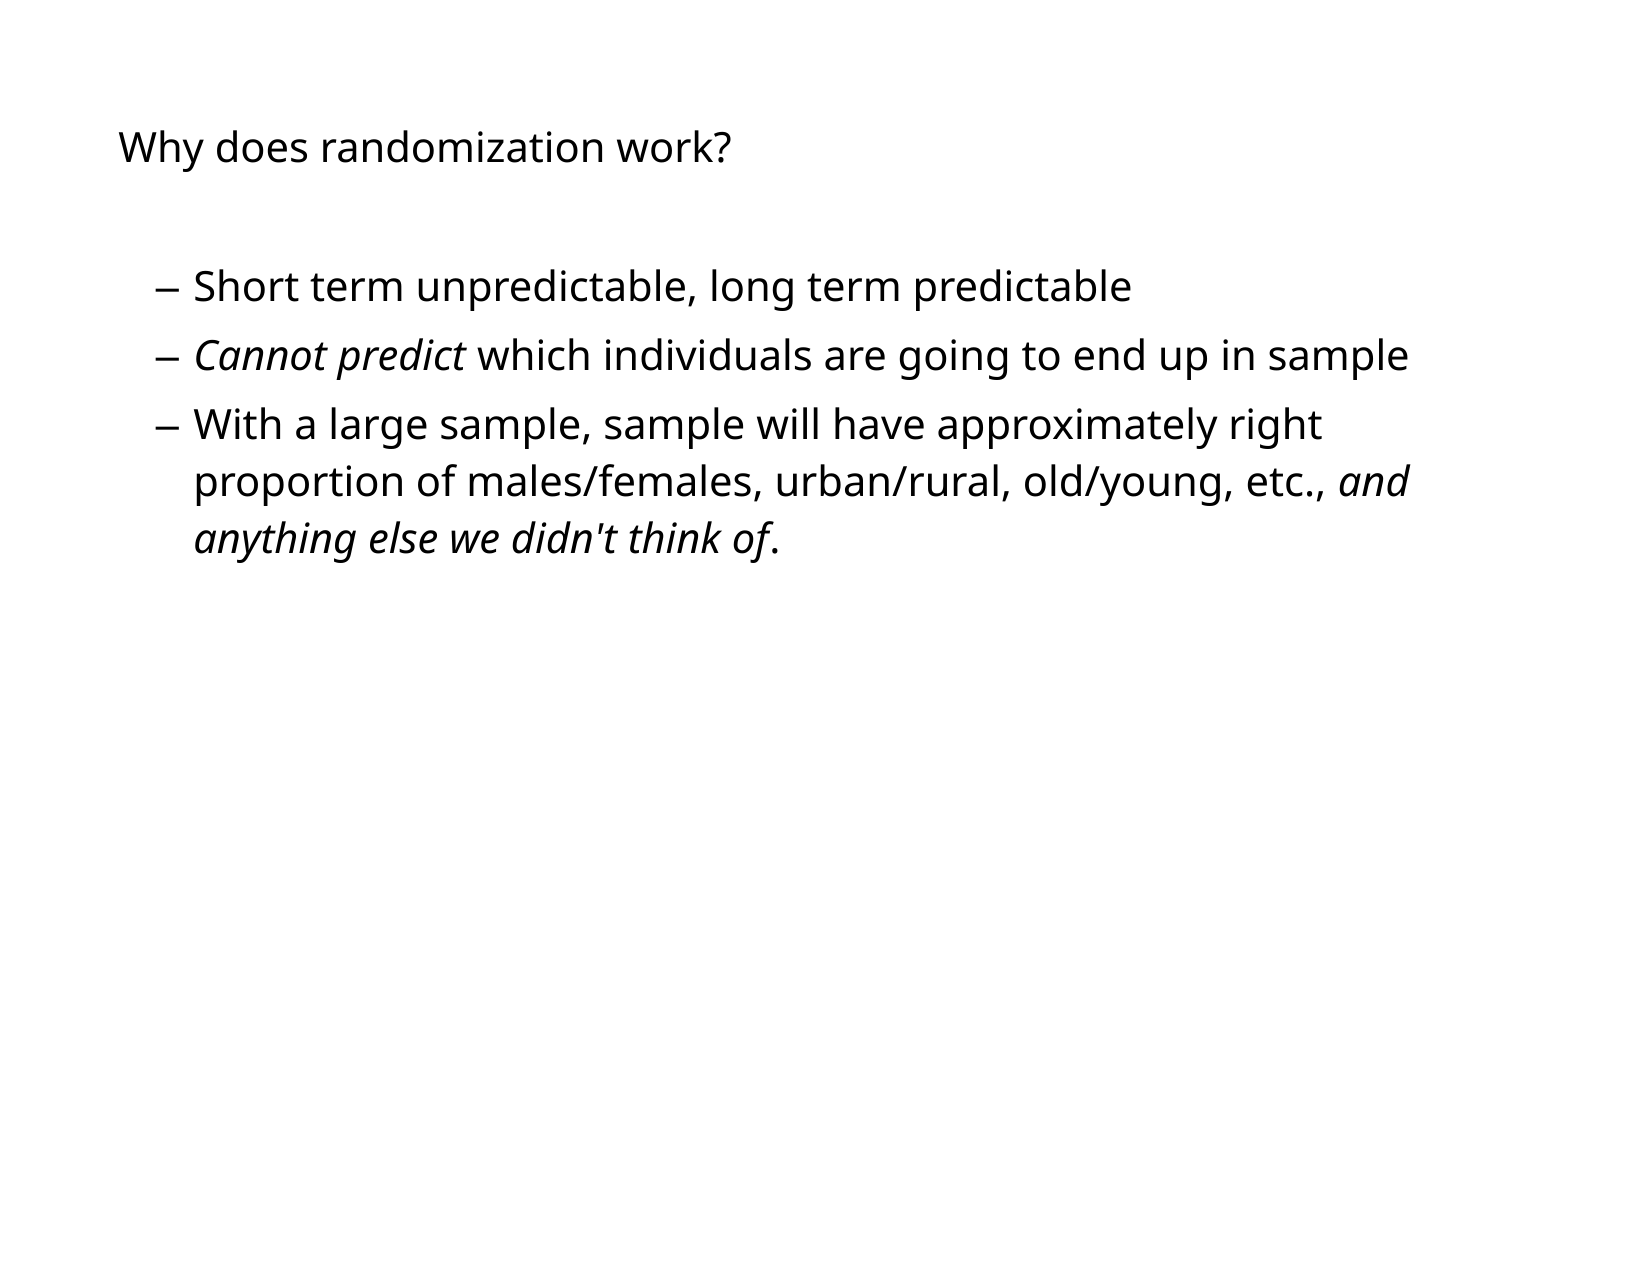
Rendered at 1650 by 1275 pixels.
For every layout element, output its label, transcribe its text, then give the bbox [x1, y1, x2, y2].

list Short term unpredictable, long term predictable [156, 257, 1532, 313]
list With a large sample, sample will have approximately right proportion of males/females, urban/rural, old/young, etc., and anything else we didn't think of. [156, 395, 1532, 566]
text Why does randomization work? [118, 118, 1532, 175]
list Cannot predict which individuals are going to end up in sample [156, 326, 1532, 383]
